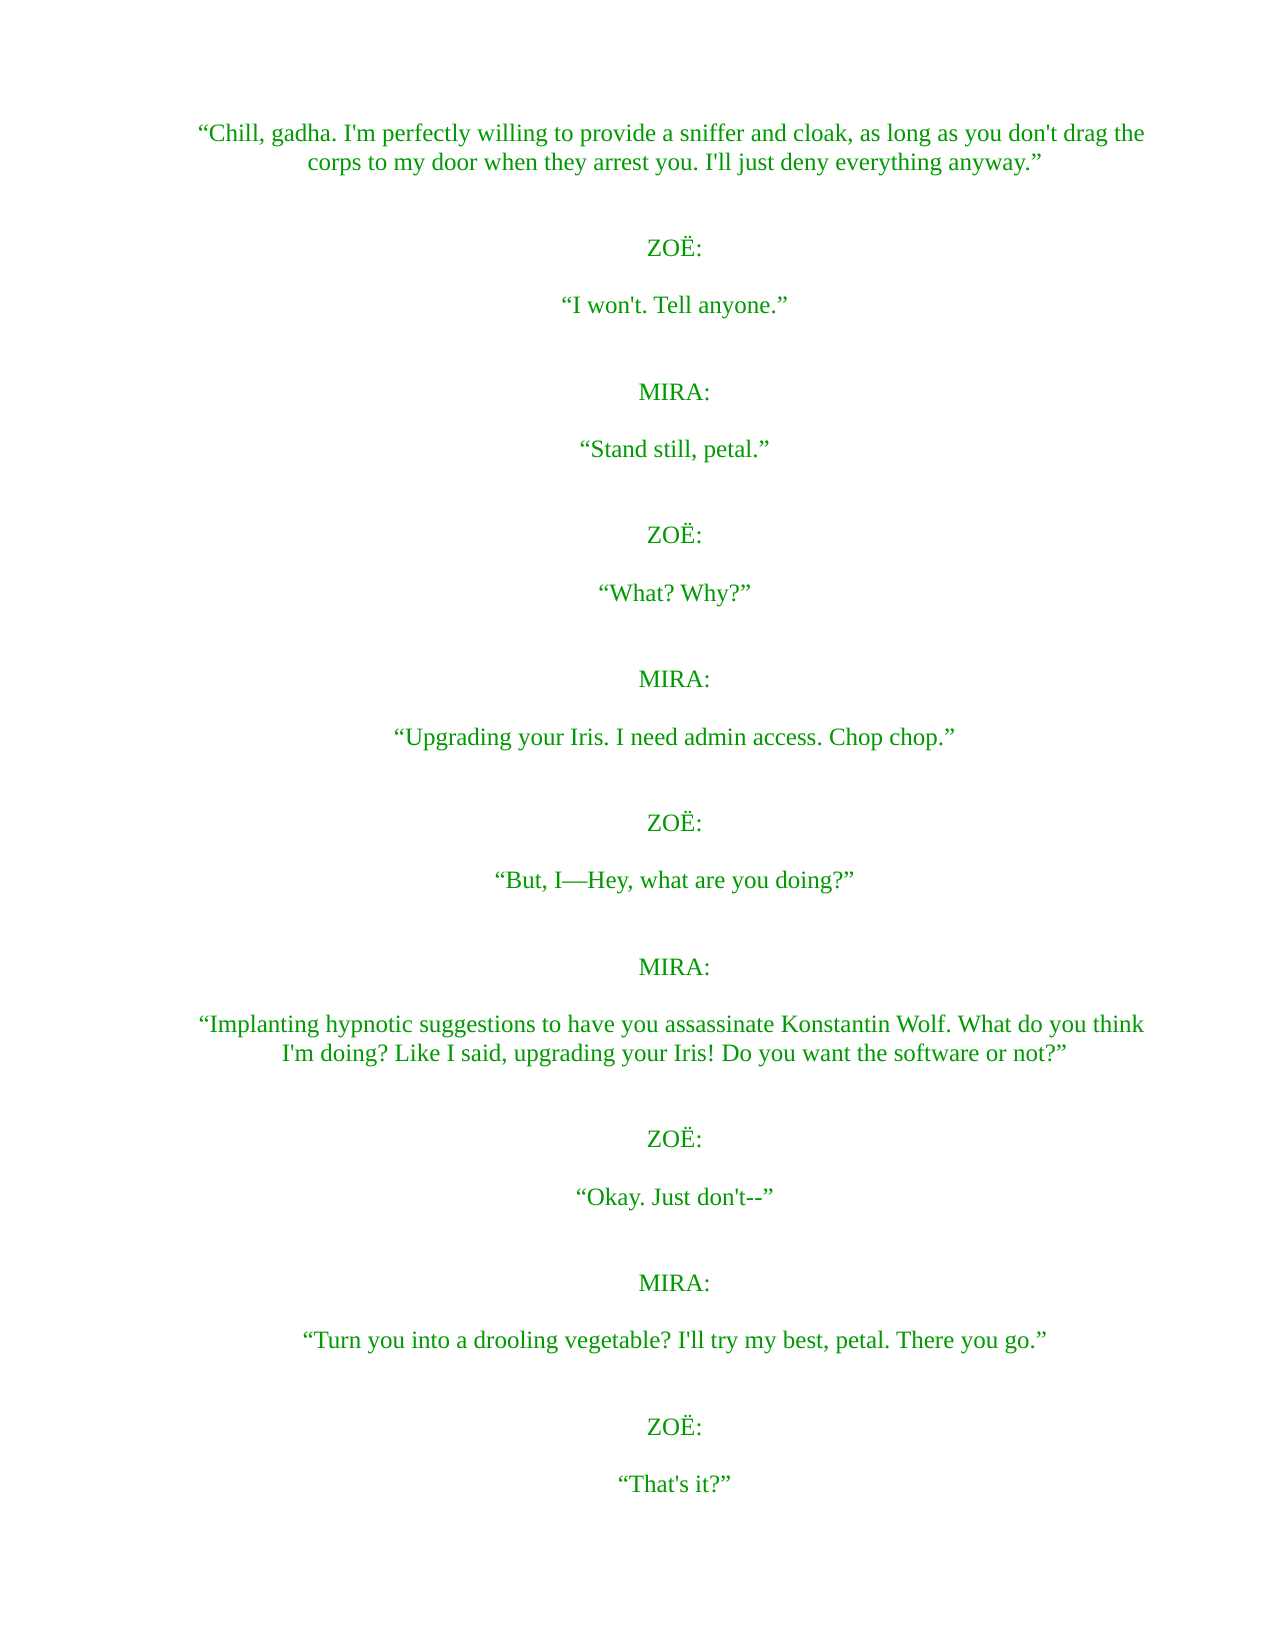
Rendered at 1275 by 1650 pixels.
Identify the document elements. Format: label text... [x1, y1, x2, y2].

text “Implanting hypnotic suggestions to have you assassinate Konstantin Wolf. What do you think I'm doing? Like I said, upgrading your Iris! Do you want the software or not?” [118, 1009, 1157, 1067]
text ZOË: [118, 1124, 1157, 1153]
text “I won't. Tell anyone.” [118, 291, 1157, 319]
text MIRA: [118, 952, 1157, 981]
text ZOË: [118, 808, 1157, 837]
text MIRA: [118, 377, 1157, 406]
text ZOË: [118, 1412, 1157, 1441]
text “Upgrading your Iris. I need admin access. Chop chop.” [118, 722, 1157, 751]
text “Okay. Just don't--” [118, 1182, 1157, 1211]
text “Turn you into a drooling vegetable? I'll try my best, petal. There you go.” [118, 1326, 1157, 1354]
text MIRA: [118, 1268, 1157, 1297]
text “Stand still, petal.” [118, 434, 1157, 463]
text “But, I—Hey, what are you doing?” [118, 866, 1157, 894]
text MIRA: [118, 664, 1157, 693]
text “Chill, gadha. I'm perfectly willing to provide a sniffer and cloak, as long as you don't drag the corps to my door when they arrest you. I'll just deny everything anyway.” [118, 118, 1157, 176]
text “That's it?” [118, 1469, 1157, 1498]
text ZOË: [118, 521, 1157, 549]
text “What? Why?” [118, 578, 1157, 607]
text ZOË: [118, 233, 1157, 262]
